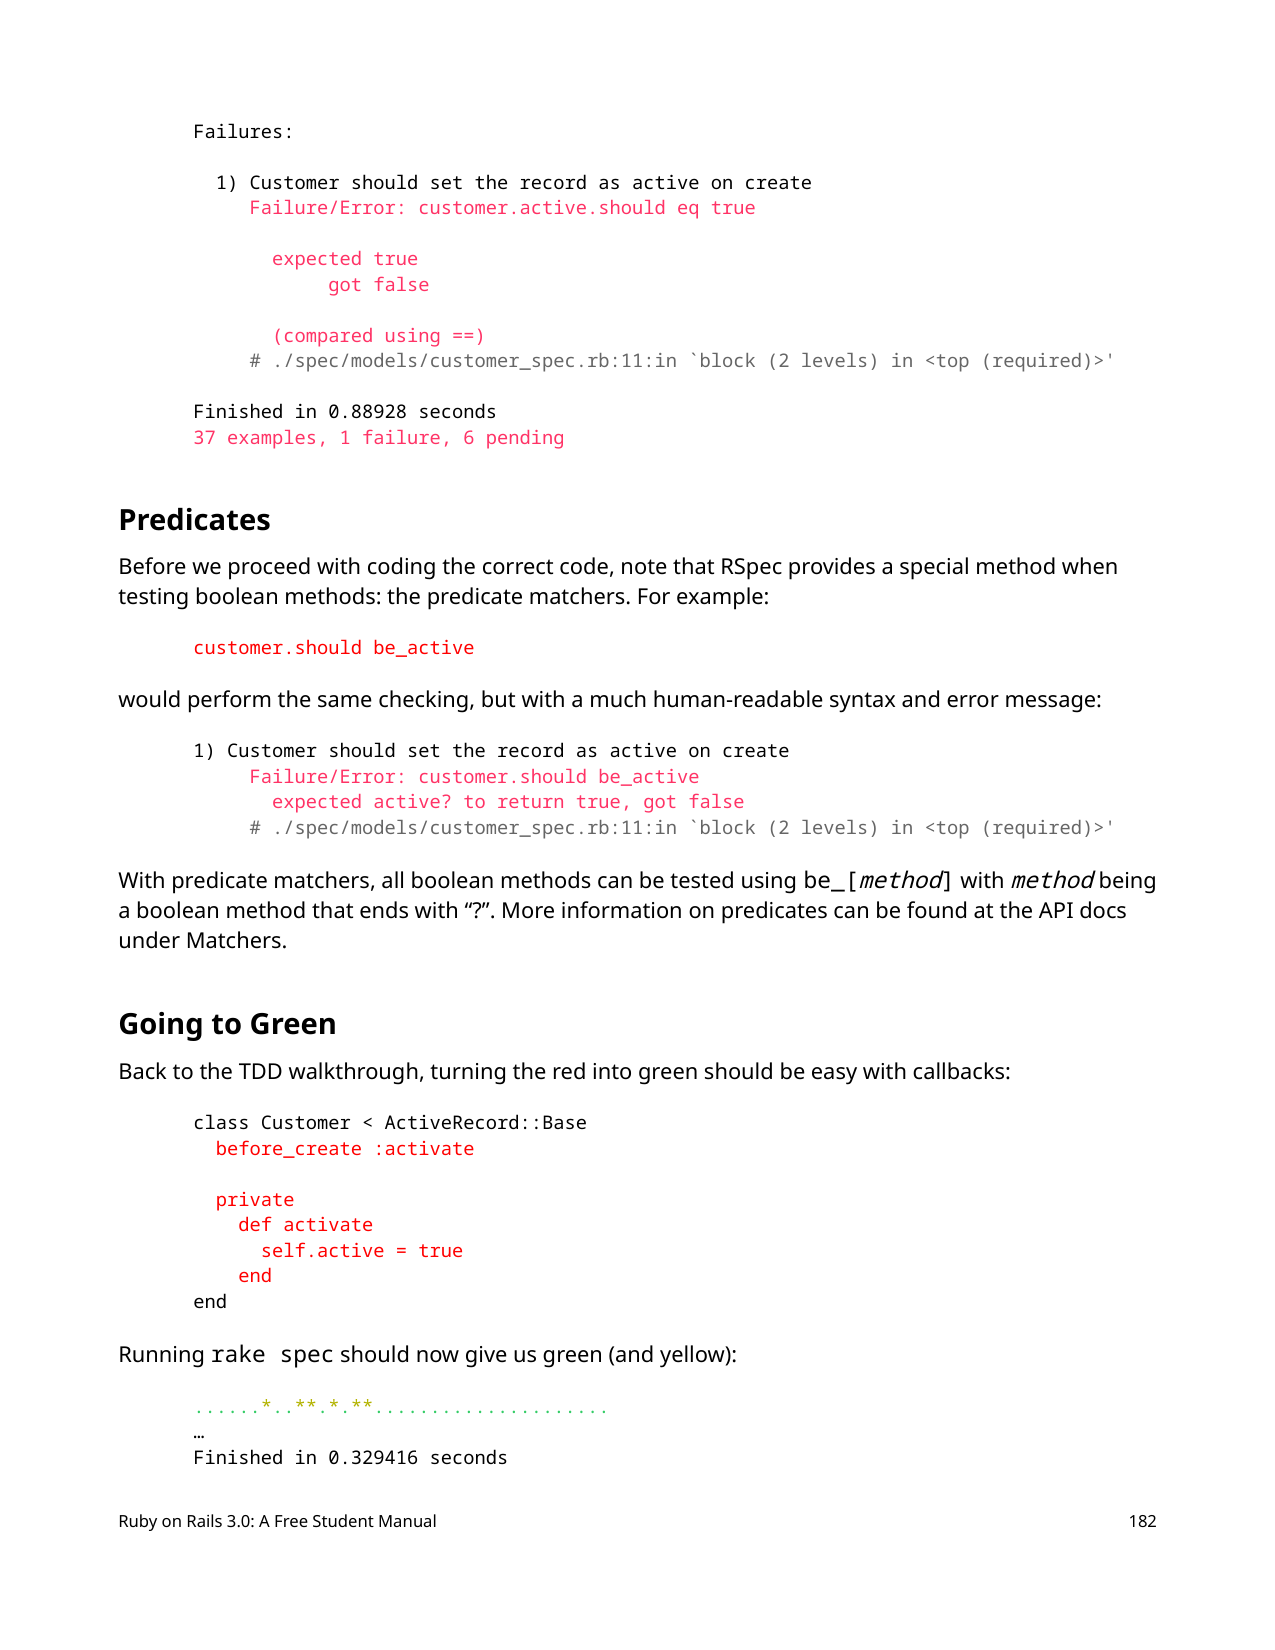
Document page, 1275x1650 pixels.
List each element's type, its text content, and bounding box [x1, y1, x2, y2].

text Back to the TDD walkthrough, turning the red into green should be easy with callbacks: [118, 1056, 1157, 1086]
text With predicate matchers, all boolean methods can be tested using be_[method] with method being a boolean method that ends with “?”. More information on predicates can be found at the API docs under Matchers. [118, 864, 1157, 955]
text 1) Customer should set the record as active on create Failure/Error: customer.should be_active expected active? to return true, got false # ./spec/models/customer_spec.rb:11:in `block (2 levels) in <top (required)>' [193, 738, 1157, 840]
text Before we proceed with coding the correct code, note that RSpec provides a special method when testing boolean methods: the predicate matchers. For example: [118, 551, 1157, 611]
text Running rake spec should now give us green (and yellow): [118, 1338, 1157, 1369]
text would perform the same checking, but with a much human-readable syntax and error message: [118, 684, 1157, 714]
text class Customer < ActiveRecord::Base before_create :activate private def activate self.active = true end end [193, 1109, 1157, 1314]
text ......*..**.*.**..................... … Finished in 0.329416 seconds [193, 1393, 1157, 1469]
subtitle Predicates [118, 499, 1157, 538]
text Failures: 1) Customer should set the record as active on create Failure/Error: customer.active.should eq true expected true got false (compared using ==) # ./spec/models/customer_spec.rb:11:in `block (2 levels) in <top (required)>' Finished in 0.88928 seconds 37 examples, 1 failure, 6 pending [193, 118, 1157, 450]
text customer.should be_active [193, 634, 1157, 660]
subtitle Going to Green [118, 1004, 1157, 1043]
